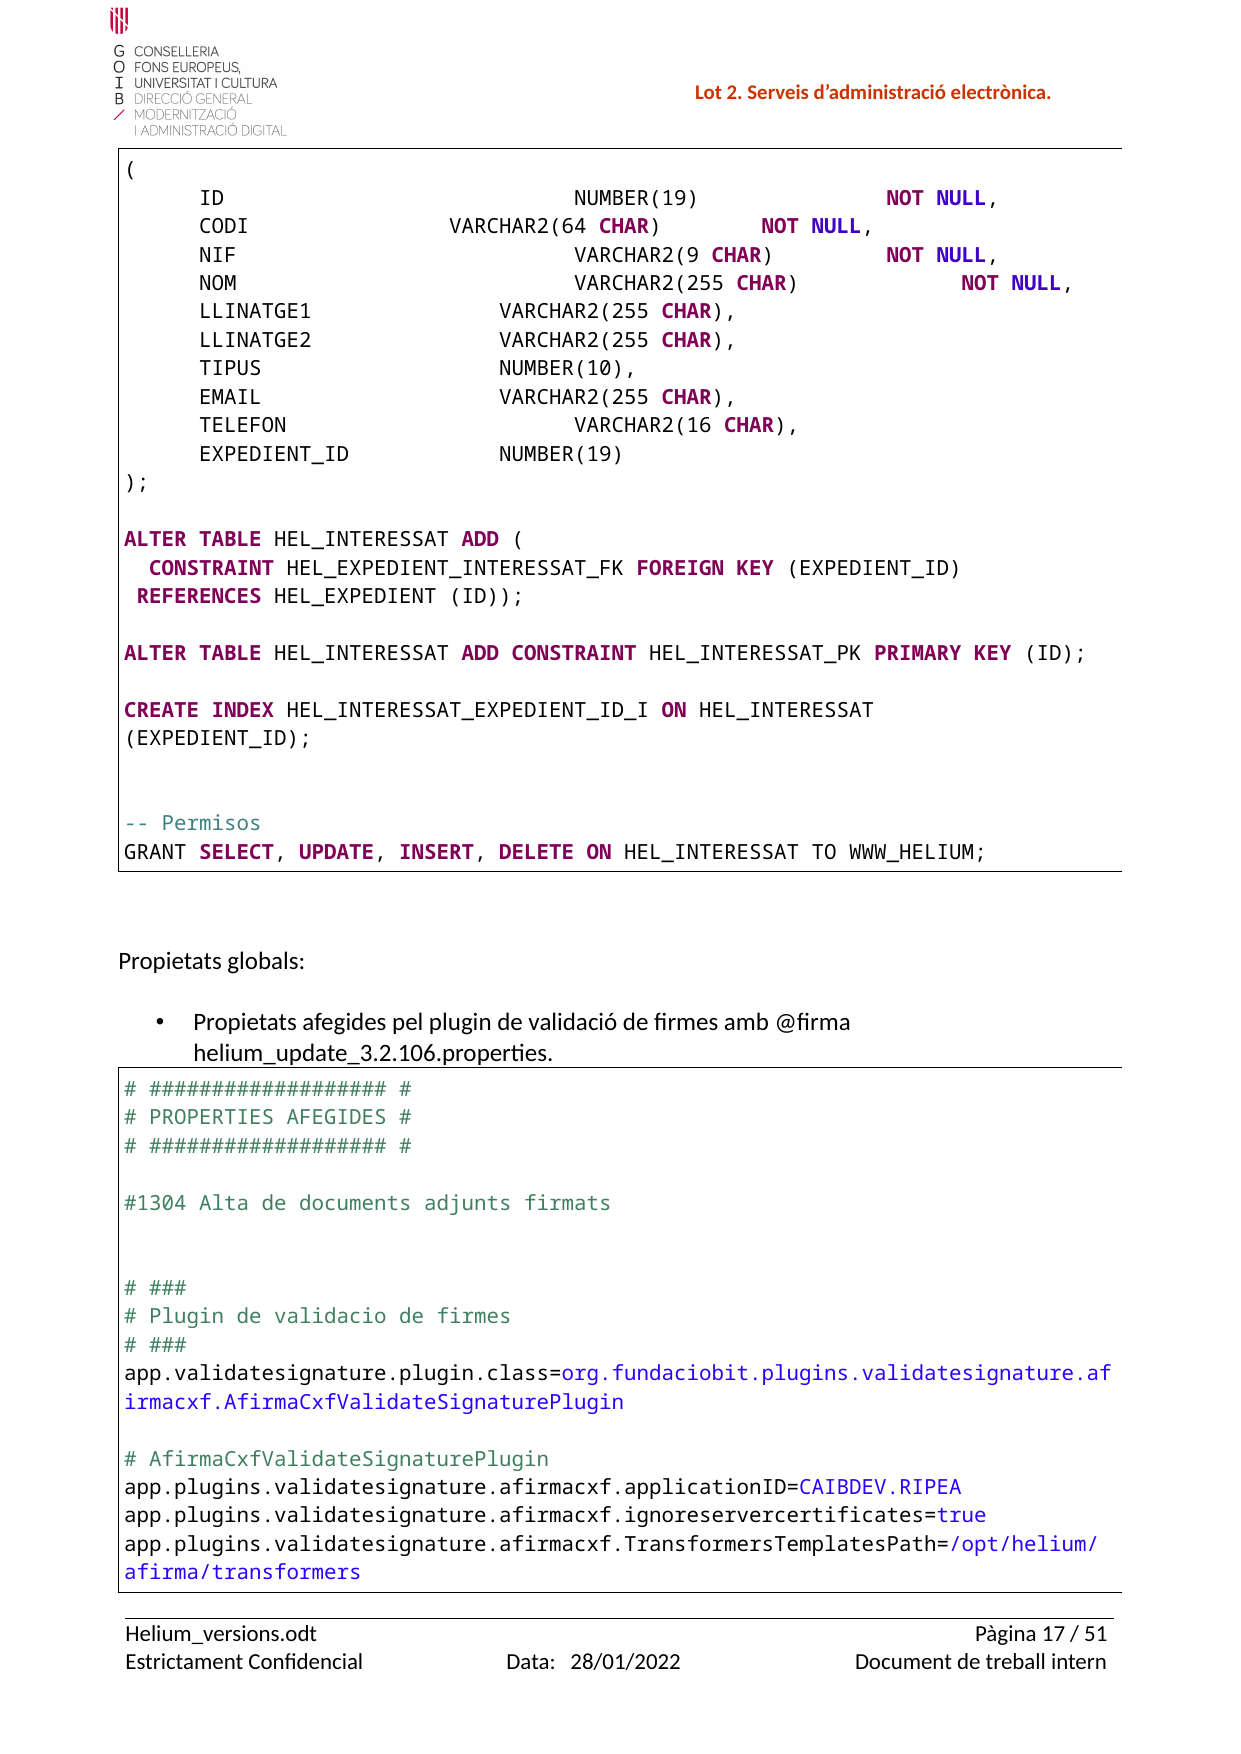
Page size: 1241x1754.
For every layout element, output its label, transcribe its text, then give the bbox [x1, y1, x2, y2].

table_header # ################### # # PROPERTIES AFEGIDES # # ################### # #1304 Alta de documents adjunts firmats # ### # Plugin de validacio de firmes # ### app.validatesignature.plugin.class=org.fundaciobit.plugins.validatesignature.afirmacxf.AfirmaCxfValidateSignaturePlugin # AfirmaCxfValidateSignaturePlugin app.plugins.validatesignature.afirmacxf.applicationID=CAIBDEV.RIPEA app.plugins.validatesignature.afirmacxf.ignoreservercertificates=true app.plugins.validatesignature.afirmacxf.TransformersTemplatesPath=/opt/helium/afirma/transformers [119, 1068, 1122, 1592]
text Propietats globals: [118, 945, 1122, 976]
picture [100, 0, 297, 144]
list Propietats afegides pel plugin de validació de firmes amb @firma helium_update_3.2.106.properties. [156, 1006, 1122, 1067]
table_header ( ID NUMBER(19) NOT NULL, CODI VARCHAR2(64 CHAR) NOT NULL, NIF VARCHAR2(9 CHAR) NOT NULL, NOM VARCHAR2(255 CHAR) NOT NULL, LLINATGE1 VARCHAR2(255 CHAR), LLINATGE2 VARCHAR2(255 CHAR), TIPUS NUMBER(10), EMAIL VARCHAR2(255 CHAR), TELEFON VARCHAR2(16 CHAR), EXPEDIENT_ID NUMBER(19) ); ALTER TABLE HEL_INTERESSAT ADD ( CONSTRAINT HEL_EXPEDIENT_INTERESSAT_FK FOREIGN KEY (EXPEDIENT_ID) REFERENCES HEL_EXPEDIENT (ID)); ALTER TABLE HEL_INTERESSAT ADD CONSTRAINT HEL_INTERESSAT_PK PRIMARY KEY (ID); CREATE INDEX HEL_INTERESSAT_EXPEDIENT_ID_I ON HEL_INTERESSAT (EXPEDIENT_ID); -- Permisos GRANT SELECT, UPDATE, INSERT, DELETE ON HEL_INTERESSAT TO WWW_HELIUM; [119, 149, 1122, 871]
